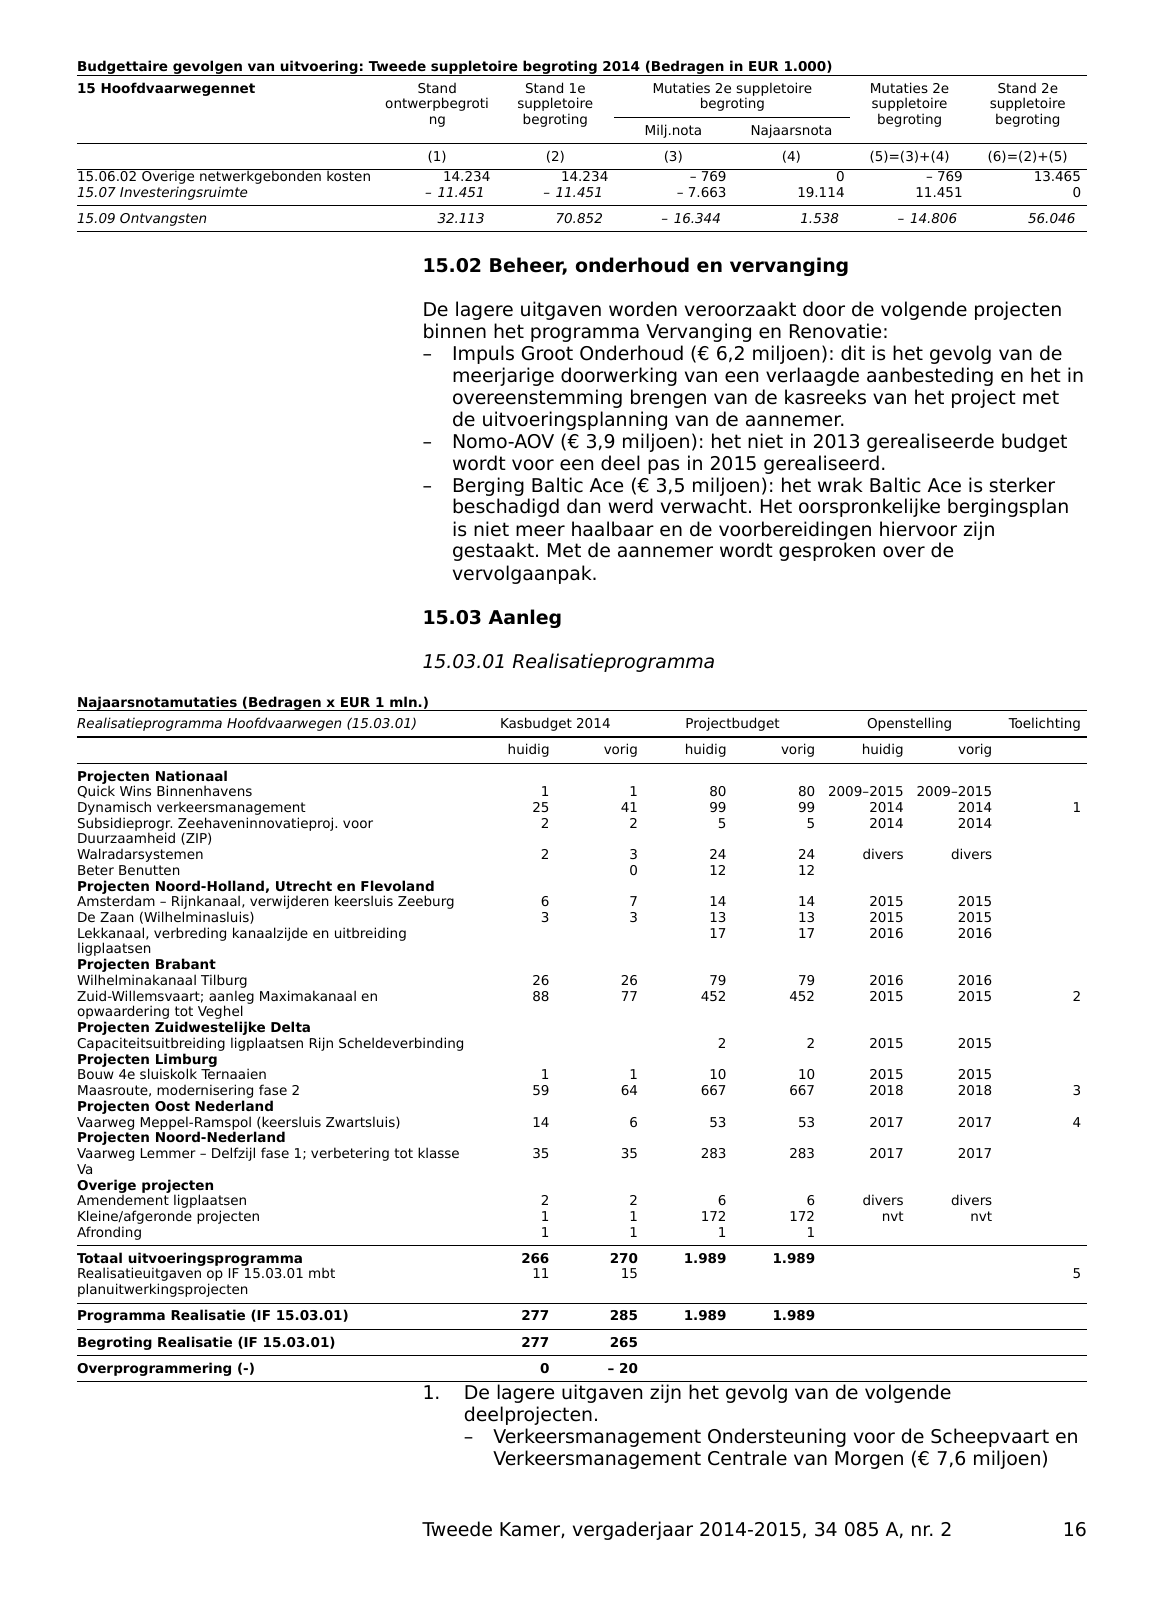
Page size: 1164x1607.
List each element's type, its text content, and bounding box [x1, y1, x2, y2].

table_cell [644, 1356, 732, 1381]
table_cell 6 [732, 1193, 821, 1209]
table_cell 1 [555, 1067, 644, 1083]
table_cell vorig [555, 738, 644, 763]
table_cell [821, 1020, 909, 1036]
table_cell 1.989 [732, 1246, 821, 1266]
table_cell [555, 1099, 644, 1114]
table_cell 667 [644, 1083, 732, 1099]
table_cell Mutaties 2e suppletoire begroting [614, 76, 850, 117]
text De lagere uitgaven worden veroorzaakt door de volgende projecten binnen het programma Vervanging en Renovatie: [422, 299, 1087, 343]
table_cell [644, 1051, 732, 1067]
table_cell 2015 [821, 1067, 909, 1083]
table_cell [998, 847, 1087, 863]
table_cell [909, 1099, 998, 1114]
table_cell 12 [732, 863, 821, 878]
table_cell 88 [466, 989, 555, 1020]
subtitle 15.03.01 Realisatieprogramma [422, 651, 1087, 673]
table_cell [998, 1356, 1087, 1381]
table_cell 35 [466, 1146, 555, 1177]
table_cell [909, 1266, 998, 1302]
table_cell [466, 863, 555, 878]
table_cell 2 [555, 816, 644, 847]
table_cell 6 [466, 894, 555, 910]
table_cell Projecten Oost Nederland [77, 1099, 466, 1114]
table_cell Lekkanaal, verbreding kanaalzijde en uitbreiding ligplaatsen [77, 926, 466, 957]
table_cell 1.538 [732, 206, 850, 231]
table_cell [998, 1209, 1087, 1224]
table_cell 1 [998, 800, 1087, 816]
table_cell [998, 1020, 1087, 1036]
table_cell 2014 [909, 816, 998, 847]
table_cell Subsidieprogr. Zeehaveninnovatieproj. voor Duurzaamheid (ZIP) [77, 816, 466, 847]
table_cell [998, 1099, 1087, 1114]
table_cell nvt [909, 1209, 998, 1224]
table_cell Overprogrammering (-) [77, 1356, 466, 1381]
table_cell 35 [555, 1146, 644, 1177]
table_cell Milj.nota [614, 118, 732, 143]
table_cell [644, 1130, 732, 1146]
table_cell (3) [614, 144, 732, 169]
table_cell [821, 1051, 909, 1067]
table_cell 266 [466, 1246, 555, 1266]
table_cell 24 [732, 847, 821, 863]
table_cell [998, 879, 1087, 894]
table_cell – 769 [850, 170, 968, 185]
table_cell [998, 1225, 1087, 1245]
table_cell [555, 957, 644, 973]
text 1. De lagere uitgaven zijn het gevolg van de volgende deelprojecten. [422, 1382, 1087, 1426]
table_cell [732, 764, 821, 784]
table_cell 0 [732, 170, 850, 185]
table_cell 667 [732, 1083, 821, 1099]
table_cell 56.046 [969, 206, 1087, 231]
table_cell 2015 [909, 989, 998, 1020]
table_cell – 7.663 [614, 185, 732, 205]
table_cell [998, 1067, 1087, 1083]
table_cell 0 [969, 185, 1087, 205]
table_cell 2017 [909, 1146, 998, 1177]
table_cell 0 [555, 863, 644, 878]
table_cell 79 [732, 973, 821, 988]
table_cell 3 [555, 847, 644, 863]
table_cell 2015 [821, 894, 909, 910]
table_cell 2 [555, 1193, 644, 1209]
table_cell 2009–2015 [821, 784, 909, 800]
table_cell Dynamisch verkeersmanagement [77, 800, 466, 816]
table_cell 5 [998, 1266, 1087, 1302]
table_cell 1 [466, 1067, 555, 1083]
subtitle 15.03 Aanleg [422, 607, 1087, 628]
table_cell (2) [496, 144, 614, 169]
table_cell [909, 1330, 998, 1355]
table_cell 2016 [909, 973, 998, 988]
table_cell [732, 1130, 821, 1146]
table_cell 3 [555, 910, 644, 926]
table_cell Projecten Nationaal [77, 764, 466, 784]
table_cell 1 [466, 1209, 555, 1224]
table_cell 2 [466, 1193, 555, 1209]
table_cell [998, 894, 1087, 910]
table_cell Stand ontwerpbegroting [378, 76, 496, 143]
table_cell 11 [466, 1266, 555, 1302]
table_cell [644, 1177, 732, 1193]
table_cell 172 [732, 1209, 821, 1224]
table_cell [821, 879, 909, 894]
table_cell Begroting Realisatie (IF 15.03.01) [77, 1330, 466, 1355]
table_cell [998, 784, 1087, 800]
table_cell 14 [732, 894, 821, 910]
table_cell 15 [555, 1266, 644, 1302]
table_cell [555, 926, 644, 957]
table_cell divers [821, 847, 909, 863]
table_cell [466, 1051, 555, 1067]
table_cell 3 [466, 910, 555, 926]
table_cell [732, 1330, 821, 1355]
table_cell 2015 [909, 910, 998, 926]
table_cell 14.234 [496, 170, 614, 185]
table_cell huidig [466, 738, 555, 763]
table_cell [732, 1020, 821, 1036]
table_cell [732, 879, 821, 894]
table_cell 2009–2015 [909, 784, 998, 800]
table_cell Overige projecten [77, 1177, 466, 1193]
table_cell [732, 1099, 821, 1114]
text – Impuls Groot Onderhoud (€ 6,2 miljoen): dit is het gevolg van de meerjarige doorwerking van een verlaagde aanbesteding en het in overeenstemming brengen van de kasreeks van het project met de uitvoeringsplanning van de aannemer. [422, 343, 1087, 431]
table_cell 17 [732, 926, 821, 957]
table_cell [644, 1020, 732, 1036]
table_cell 4 [998, 1114, 1087, 1130]
table_cell 2016 [821, 973, 909, 988]
table_cell 13 [644, 910, 732, 926]
table_cell Walradarsystemen [77, 847, 466, 863]
table_cell Afronding [77, 1225, 466, 1245]
table_cell [998, 1177, 1087, 1193]
table_cell [732, 1356, 821, 1381]
table_cell vorig [909, 738, 998, 763]
table_cell 277 [466, 1304, 555, 1329]
table_cell Openstelling [821, 711, 998, 736]
table_cell 452 [732, 989, 821, 1020]
table_cell [644, 1099, 732, 1114]
table_cell [821, 957, 909, 973]
table_cell 1.989 [644, 1304, 732, 1329]
table_cell 26 [466, 973, 555, 988]
table_cell 10 [644, 1067, 732, 1083]
table_cell [821, 1246, 909, 1266]
table_cell 1 [644, 1225, 732, 1245]
table_cell 17 [644, 926, 732, 957]
table_cell [909, 1356, 998, 1381]
table_cell 2014 [909, 800, 998, 816]
table_cell – 11.451 [496, 185, 614, 205]
table_cell [466, 1177, 555, 1193]
table_cell [644, 1330, 732, 1355]
table_cell 1.989 [732, 1304, 821, 1329]
table_cell [555, 1036, 644, 1051]
table_cell [909, 1304, 998, 1329]
table_cell [555, 764, 644, 784]
table_cell 3 [998, 1083, 1087, 1099]
table_cell Kasbudget 2014 [466, 711, 644, 736]
table_cell 59 [466, 1083, 555, 1099]
table_cell Projecten Noord-Nederland [77, 1130, 466, 1146]
table_cell [821, 1130, 909, 1146]
table_cell 265 [555, 1330, 644, 1355]
table_cell 1 [555, 1209, 644, 1224]
table_cell Vaarweg Lemmer – Delfzijl fase 1; verbetering tot klasse Va [77, 1146, 466, 1177]
table_cell 99 [732, 800, 821, 816]
table_cell [732, 1177, 821, 1193]
table_cell 1 [466, 784, 555, 800]
table_cell De Zaan (Wilhelminasluis) [77, 910, 466, 926]
table_cell vorig [732, 738, 821, 763]
table_cell – 769 [614, 170, 732, 185]
table_cell (6)=(2)+(5) [969, 144, 1087, 169]
table_cell [555, 1020, 644, 1036]
table_cell Zuid-Willemsvaart; aanleg Maximakanaal en opwaardering tot Veghel [77, 989, 466, 1020]
table_cell Capaciteitsuitbreiding ligplaatsen Rijn Scheldeverbinding [77, 1036, 466, 1051]
text – Verkeersmanagement Ondersteuning voor de Scheepvaart en Verkeersmanagement Centrale van Morgen (€ 7,6 miljoen) [464, 1426, 1087, 1470]
table_cell [998, 1146, 1087, 1177]
text – Berging Baltic Ace (€ 3,5 miljoen): het wrak Baltic Ace is sterker beschadigd dan werd verwacht. Het oorspronkelijke bergingsplan is niet meer haalbaar en de voorbereidingen hiervoor zijn gestaakt. Met de aannemer wordt gesproken over de vervolgaanpak. [422, 474, 1087, 584]
table_cell Amsterdam – Rijnkanaal, verwijderen keersluis Zeeburg [77, 894, 466, 910]
table_cell 2016 [909, 926, 998, 957]
table_cell 2018 [909, 1083, 998, 1099]
table_cell [732, 1266, 821, 1302]
table_cell – 16.344 [614, 206, 732, 231]
table_cell 172 [644, 1209, 732, 1224]
table_cell nvt [821, 1209, 909, 1224]
table_cell [466, 764, 555, 784]
table_cell [998, 1330, 1087, 1355]
table_cell Beter Benutten [77, 863, 466, 878]
table_cell Realisatieprogramma Hoofdvaarwegen (15.03.01) [77, 711, 466, 736]
table_cell [998, 973, 1087, 988]
table_cell Projecten Noord-Holland, Utrecht en Flevoland [77, 879, 466, 894]
table_cell 2017 [821, 1146, 909, 1177]
table_cell 80 [644, 784, 732, 800]
table_cell 6 [555, 1114, 644, 1130]
table_cell Wilhelminakanaal Tilburg [77, 973, 466, 988]
table_cell divers [821, 1193, 909, 1209]
table_cell 285 [555, 1304, 644, 1329]
table_cell 2015 [821, 910, 909, 926]
table_cell [821, 863, 909, 878]
table_cell Quick Wins Binnenhavens [77, 784, 466, 800]
table_cell [821, 1330, 909, 1355]
table_cell [644, 1266, 732, 1302]
table_cell (5)=(3)+(4) [850, 144, 968, 169]
table_cell 1 [555, 1225, 644, 1245]
table_cell 0 [466, 1356, 555, 1381]
table_cell 15 Hoofdvaarwegennet [77, 76, 378, 143]
table_cell 12 [644, 863, 732, 878]
table_cell Totaal uitvoeringsprogramma [77, 1246, 466, 1266]
table_cell (1) [378, 144, 496, 169]
table_cell 11.451 [850, 185, 968, 205]
table_cell [555, 1130, 644, 1146]
table_cell [466, 926, 555, 957]
table_cell 5 [644, 816, 732, 847]
table_cell [466, 1036, 555, 1051]
text – Nomo-AOV (€ 3,9 miljoen): het niet in 2013 gerealiseerde budget wordt voor een deel pas in 2015 gerealiseerd. [422, 431, 1087, 474]
table_cell Maasroute, modernisering fase 2 [77, 1083, 466, 1099]
table_cell [909, 1246, 998, 1266]
table_cell [644, 764, 732, 784]
table_cell 19.114 [732, 185, 850, 205]
table_cell 2015 [909, 1067, 998, 1083]
table_cell [998, 816, 1087, 847]
table_cell Bouw 4e sluiskolk Ternaaien [77, 1067, 466, 1083]
table_cell 24 [644, 847, 732, 863]
table_cell 15.07 Investeringsruimte [77, 185, 378, 205]
table_cell [909, 764, 998, 784]
table_cell 41 [555, 800, 644, 816]
table_cell [909, 879, 998, 894]
table_cell Mutaties 2e suppletoire begroting [850, 76, 968, 143]
table_cell [998, 957, 1087, 973]
table_cell [644, 879, 732, 894]
table_cell huidig [821, 738, 909, 763]
table_cell [77, 144, 378, 169]
table_cell Toelichting [998, 711, 1087, 736]
table_cell [909, 1130, 998, 1146]
table_cell 1.989 [644, 1246, 732, 1266]
table_cell [466, 1020, 555, 1036]
table_cell 2015 [821, 1036, 909, 1051]
table_cell 283 [644, 1146, 732, 1177]
table_cell 277 [466, 1330, 555, 1355]
table_cell [998, 1193, 1087, 1209]
table_cell [466, 1130, 555, 1146]
table_cell 26 [555, 973, 644, 988]
table_header Najaarsnotamutaties (Bedragen x EUR 1 mln.) [77, 695, 1087, 710]
table_cell [998, 738, 1087, 763]
table_cell 2 [998, 989, 1087, 1020]
table_cell 2018 [821, 1083, 909, 1099]
table_cell 2014 [821, 800, 909, 816]
table_cell 270 [555, 1246, 644, 1266]
table_cell [732, 957, 821, 973]
table_cell [998, 764, 1087, 784]
table_cell [998, 910, 1087, 926]
table_cell Programma Realisatie (IF 15.03.01) [77, 1304, 466, 1329]
table_cell 53 [732, 1114, 821, 1130]
table_cell 2014 [821, 816, 909, 847]
table_cell Najaarsnota [732, 118, 850, 143]
table_cell 14.234 [378, 170, 496, 185]
table_cell 2 [644, 1036, 732, 1051]
table_cell [821, 1356, 909, 1381]
table_cell Vaarweg Meppel-Ramspol (keersluis Zwartsluis) [77, 1114, 466, 1130]
table_cell – 11.451 [378, 185, 496, 205]
table_cell Projectbudget [644, 711, 821, 736]
table_cell 7 [555, 894, 644, 910]
table_cell [555, 1177, 644, 1193]
table_cell [998, 1036, 1087, 1051]
table_cell 79 [644, 973, 732, 988]
table_cell 99 [644, 800, 732, 816]
table_cell 2015 [909, 894, 998, 910]
table_cell [998, 1246, 1087, 1266]
table_cell 5 [732, 816, 821, 847]
subtitle 15.02 Beheer, onderhoud en vervanging [422, 254, 1087, 276]
table_cell 13.465 [969, 170, 1087, 185]
table_cell 80 [732, 784, 821, 800]
table_cell 13 [732, 910, 821, 926]
table_cell [732, 1051, 821, 1067]
table_cell [821, 1266, 909, 1302]
table_cell 53 [644, 1114, 732, 1130]
table_cell 2017 [821, 1114, 909, 1130]
table_cell 15.06.02 Overige netwerkgebonden kosten [77, 170, 378, 185]
table_cell 1 [732, 1225, 821, 1245]
table_cell [909, 863, 998, 878]
table_cell 2015 [909, 1036, 998, 1051]
table_cell [466, 957, 555, 973]
table_cell 1 [555, 784, 644, 800]
table_cell 1 [466, 1225, 555, 1245]
table_cell (4) [732, 144, 850, 169]
table_cell [466, 879, 555, 894]
table_cell [555, 1051, 644, 1067]
table_cell huidig [644, 738, 732, 763]
table_cell [821, 1099, 909, 1114]
table_cell – 20 [555, 1356, 644, 1381]
table_cell [821, 1177, 909, 1193]
table_cell 14 [644, 894, 732, 910]
table_cell 32.113 [378, 206, 496, 231]
table_cell [998, 1130, 1087, 1146]
table_cell Projecten Limburg [77, 1051, 466, 1067]
table_cell [821, 764, 909, 784]
table_cell 70.852 [496, 206, 614, 231]
table_cell [909, 1177, 998, 1193]
table_cell 2017 [909, 1114, 998, 1130]
table_cell 10 [732, 1067, 821, 1083]
table_cell 2 [466, 816, 555, 847]
table_cell 15.09 Ontvangsten [77, 206, 378, 231]
table_cell [998, 1051, 1087, 1067]
table_header Budgettaire gevolgen van uitvoering: Tweede suppletoire begroting 2014 (Bedragen in EUR 1.000) [77, 59, 1087, 75]
table_cell 283 [732, 1146, 821, 1177]
table_cell 14 [466, 1114, 555, 1130]
table_cell Stand 1e suppletoire begroting [496, 76, 614, 143]
table_cell Amendement ligplaatsen [77, 1193, 466, 1209]
table_cell [998, 863, 1087, 878]
table_cell [644, 957, 732, 973]
table_cell Realisatieuitgaven op IF 15.03.01 mbt planuitwerkingsprojecten [77, 1266, 466, 1302]
table_cell [77, 738, 466, 763]
table_cell [821, 1225, 909, 1245]
table_cell 452 [644, 989, 732, 1020]
table_cell [998, 1304, 1087, 1329]
table_cell [909, 1020, 998, 1036]
table_cell 25 [466, 800, 555, 816]
table_cell [555, 879, 644, 894]
table_cell 2 [466, 847, 555, 863]
table_cell [821, 1304, 909, 1329]
table_cell divers [909, 1193, 998, 1209]
table_cell Projecten Brabant [77, 957, 466, 973]
table_cell [909, 1225, 998, 1245]
table_cell – 14.806 [850, 206, 968, 231]
table_cell 77 [555, 989, 644, 1020]
table_cell [998, 926, 1087, 957]
table_cell Stand 2e suppletoire begroting [969, 76, 1087, 143]
table_cell 6 [644, 1193, 732, 1209]
table_cell [466, 1099, 555, 1114]
table_cell Kleine/afgeronde projecten [77, 1209, 466, 1224]
table_cell 64 [555, 1083, 644, 1099]
table_cell 2 [732, 1036, 821, 1051]
table_cell divers [909, 847, 998, 863]
table_cell [909, 1051, 998, 1067]
table_cell [909, 957, 998, 973]
table_cell 2016 [821, 926, 909, 957]
table_cell Projecten Zuidwestelijke Delta [77, 1020, 466, 1036]
table_cell 2015 [821, 989, 909, 1020]
